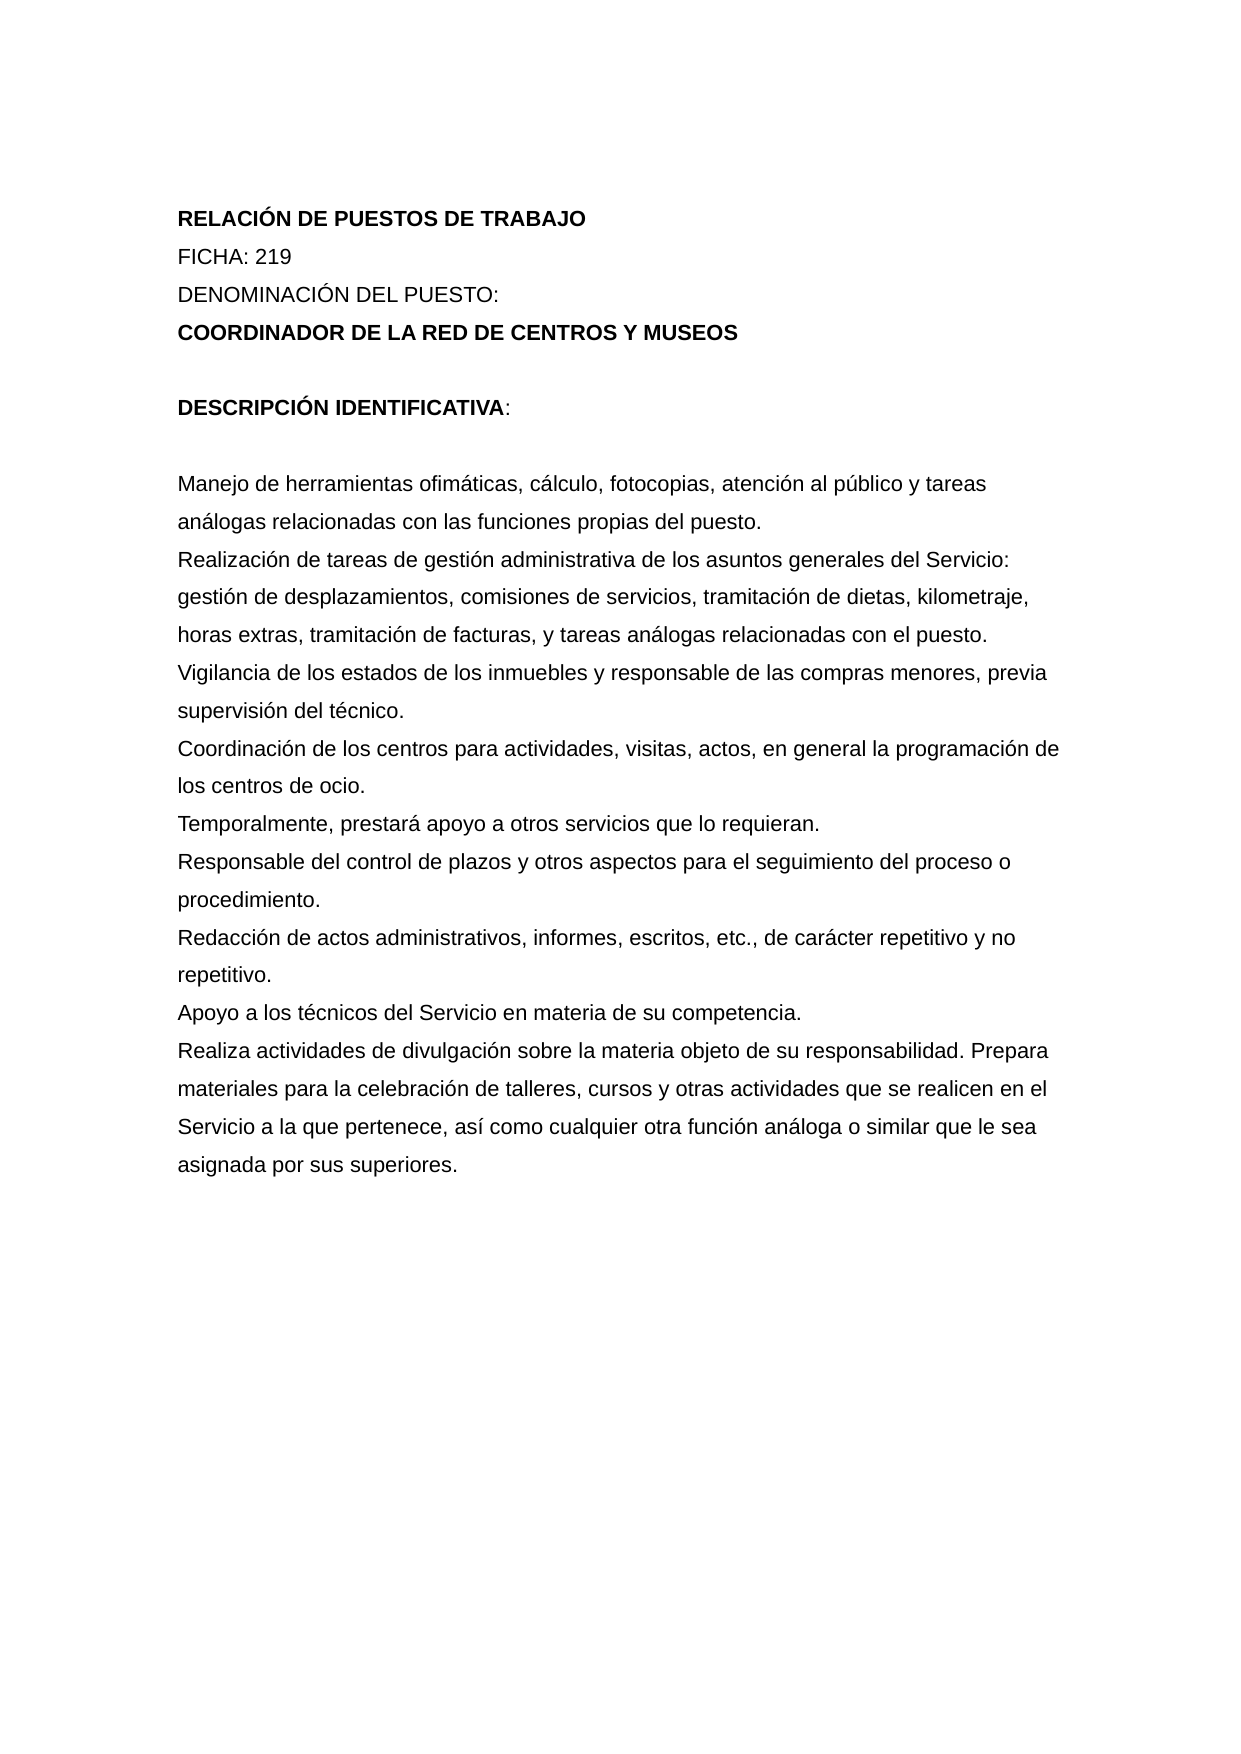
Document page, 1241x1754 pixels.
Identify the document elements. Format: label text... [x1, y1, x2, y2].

text COORDINADOR DE LA RED DE CENTROS Y MUSEOS [177, 319, 1063, 345]
text Responsable del control de plazos y otros aspectos para el seguimiento del proceso o procedimiento. [177, 849, 1063, 912]
text Redacción de actos administrativos, informes, escritos, etc., de carácter repetitivo y no repetitivo. [177, 924, 1063, 988]
text Realización de tareas de gestión administrativa de los asuntos generales del Servicio: gestión de desplazamientos, comisiones de servicios, tramitación de dietas, kilometraje, horas extras, tramitación de facturas, y tareas análogas relacionadas con el puesto. [177, 546, 1063, 647]
text Vigilancia de los estados de los inmuebles y responsable de las compras menores, previa supervisión del técnico. [177, 660, 1063, 723]
text Realiza actividades de divulgación sobre la materia objeto de su responsabilidad. Prepara materiales para la celebración de talleres, cursos y otras actividades que se realicen en el Servicio a la que pertenece, así como cualquier otra función análoga o similar que le sea asignada por sus superiores. [177, 1038, 1063, 1177]
text DESCRIPCIÓN IDENTIFICATIVA: [177, 395, 1063, 420]
text FICHA: 219 [177, 244, 1063, 269]
text DENOMINACIÓN DEL PUESTO: [177, 282, 1063, 307]
text Temporalmente, prestará apoyo a otros servicios que lo requieran. [177, 811, 1063, 836]
text Coordinación de los centros para actividades, visitas, actos, en general la programación de los centros de ocio. [177, 736, 1063, 798]
text Manejo de herramientas ofimáticas, cálculo, fotocopias, atención al público y tareas análogas relacionadas con las funciones propias del puesto. [177, 471, 1063, 534]
text Apoyo a los técnicos del Servicio en materia de su competencia. [177, 1000, 1063, 1025]
text RELACIÓN DE PUESTOS DE TRABAJO [177, 206, 1063, 231]
